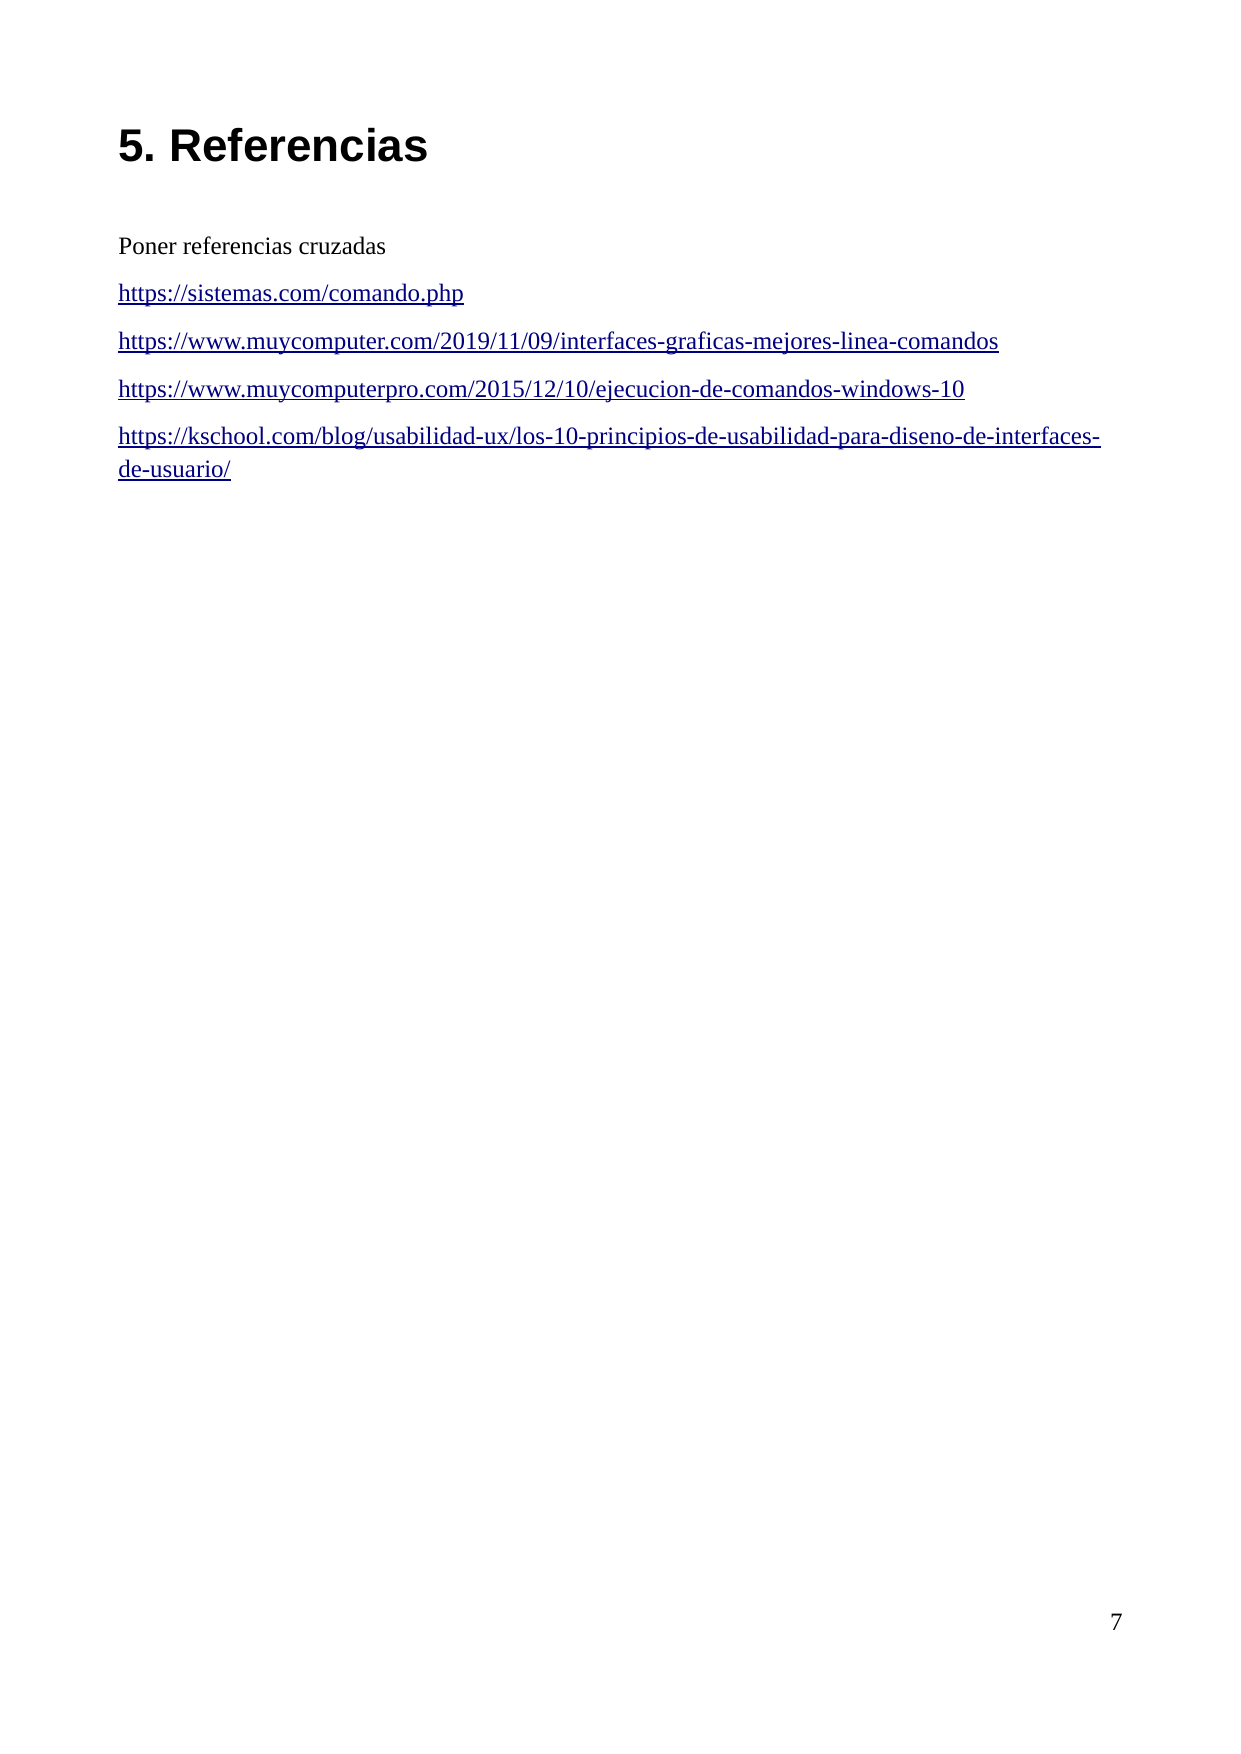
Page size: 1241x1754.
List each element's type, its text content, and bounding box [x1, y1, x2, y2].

text https://kschool.com/blog/usabilidad-ux/los-10-principios-de-usabilidad-para-diseno-de-interfaces-de-usuario/ [118, 421, 1122, 483]
text Poner referencias cruzadas [118, 231, 1122, 260]
text https://sistemas.com/comando.php [118, 278, 1122, 307]
subtitle 5. Referencias [118, 118, 1122, 171]
text https://www.muycomputerpro.com/2015/12/10/ejecucion-de-comandos-windows-10 [118, 374, 1122, 402]
text https://www.muycomputer.com/2019/11/09/interfaces-graficas-mejores-linea-comandos [118, 326, 1122, 355]
